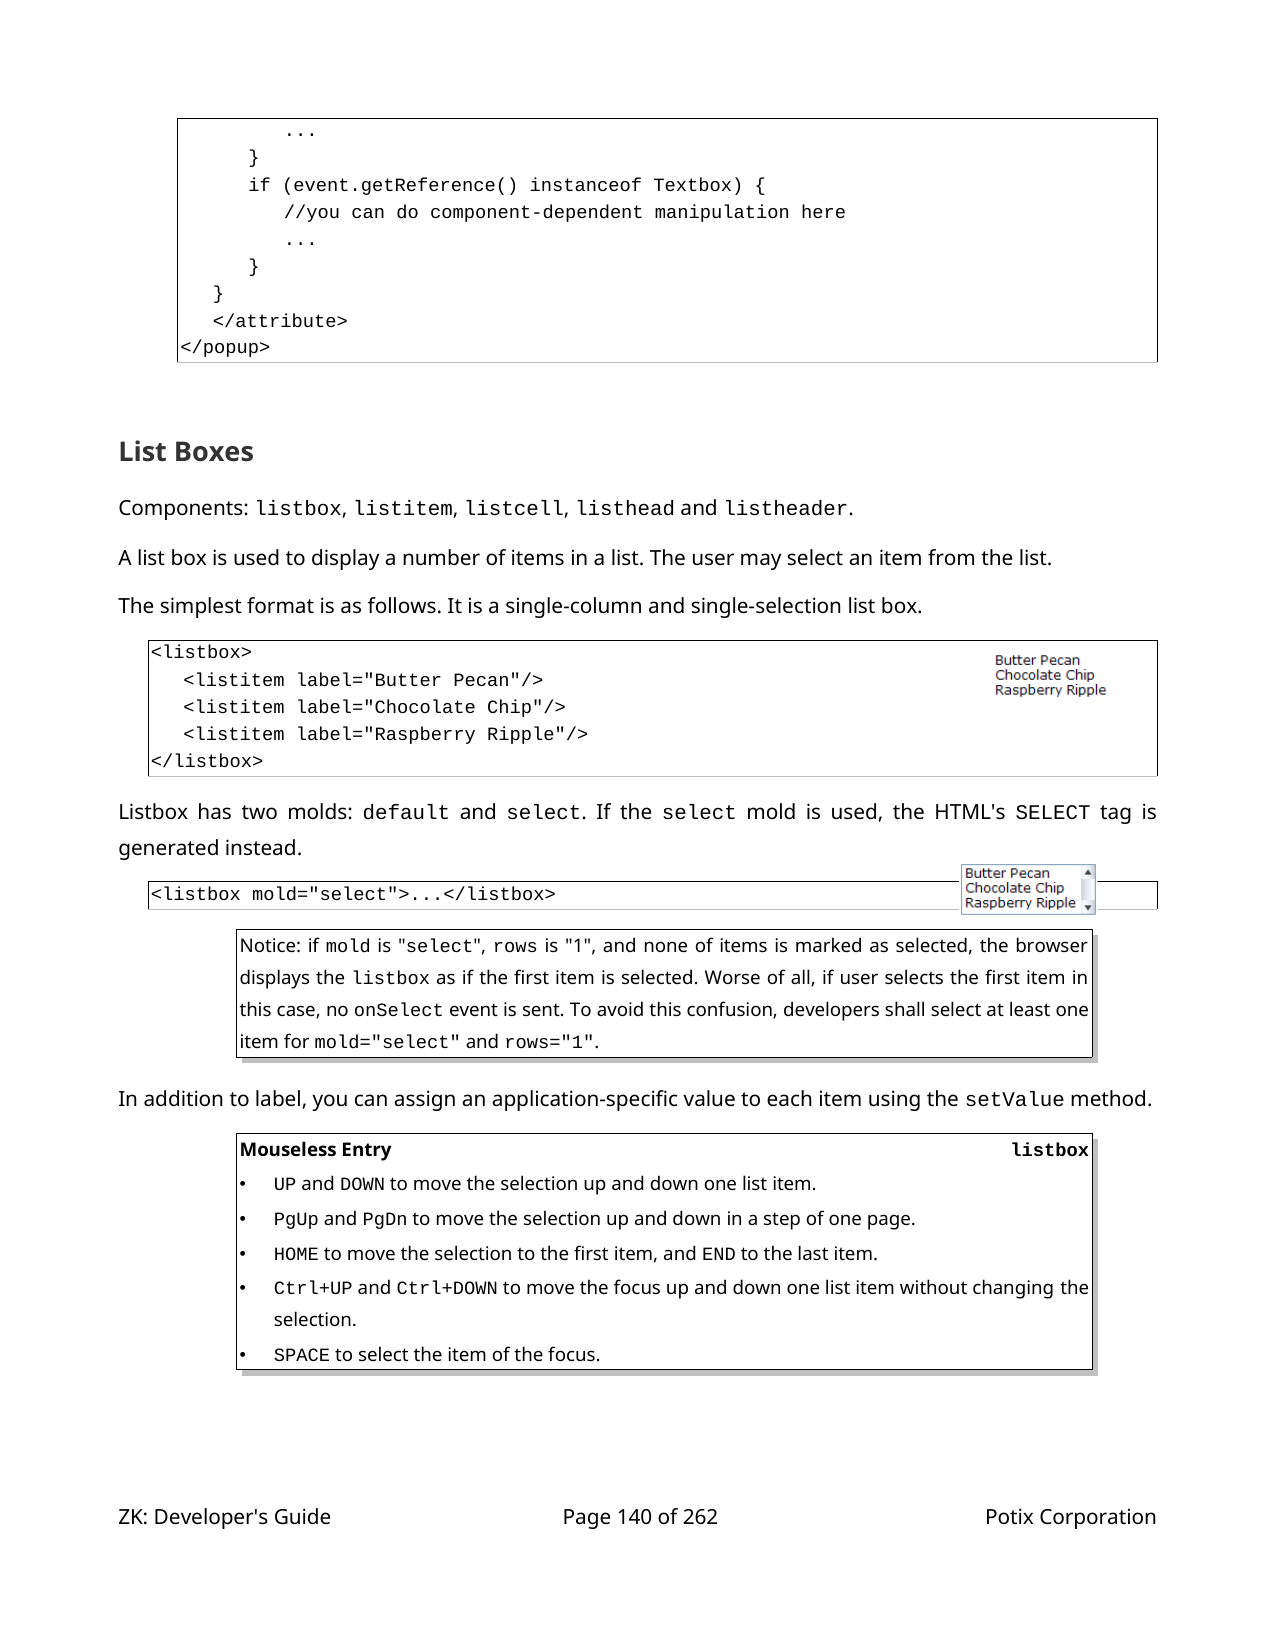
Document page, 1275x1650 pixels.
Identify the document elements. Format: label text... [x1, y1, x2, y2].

list PgUp and PgDn to move the selection up and down in a step of one page. [237, 1202, 1092, 1231]
text <listbox> [149, 641, 1157, 665]
text Components: listbox, listitem, listcell, listhead and listheader. [118, 493, 1157, 522]
text Listbox has two molds: default and select. If the select mold is used, the HTML's SELECT tag is generated instead. [118, 797, 1157, 861]
text A list box is used to display a number of items in a list. The user may select an item from the list. [118, 543, 1157, 571]
text ... [178, 227, 1157, 251]
text ... [178, 119, 1157, 142]
list HOME to move the selection to the first item, and END to the last item. [237, 1237, 1092, 1266]
list SPACE to select the item of the focus. [237, 1338, 1092, 1369]
picture [959, 862, 1098, 917]
text } [178, 281, 1157, 306]
text [1118, 668, 1157, 692]
list UP and DOWN to move the selection up and down one list item. [237, 1168, 1092, 1196]
text Mouseless Entry listbox [237, 1134, 1092, 1162]
list Ctrl+UP and Ctrl+DOWN to move the focus up and down one list item without changing the selection. [237, 1271, 1092, 1332]
text } [178, 254, 1157, 278]
text <listitem label="Raspberry Ripple"/> [149, 722, 1157, 746]
text //you can do component-dependent manipulation here [178, 200, 1157, 224]
text [1098, 882, 1157, 909]
subtitle List Boxes [118, 433, 1157, 470]
text <listbox mold="select">...</listbox> [149, 882, 959, 909]
text In addition to label, you can assign an application-specific value to each item using the setValue method. [118, 1084, 1157, 1112]
text </listbox> [149, 749, 1157, 776]
text <listitem label="Chocolate Chip"/> [149, 695, 1157, 719]
text if (event.getReference() instanceof Textbox) { [178, 172, 1157, 197]
text Notice: if mold is "select", rows is "1", and none of items is marked as selected, the browser displays the listbox as if the first item is selected. Worse of all, if user selects the first item in this case, no onSelect event is sent. To avoid this confusion, developers shall select at least one item for mold="select" and rows="1". [237, 930, 1092, 1057]
text <listitem label="Butter Pecan"/> [149, 668, 990, 692]
picture [990, 650, 1118, 700]
text } [178, 145, 1157, 169]
text </attribute> </popup> [178, 308, 1157, 362]
text The simplest format is as follows. It is a single-column and single-selection list box. [118, 592, 1157, 620]
